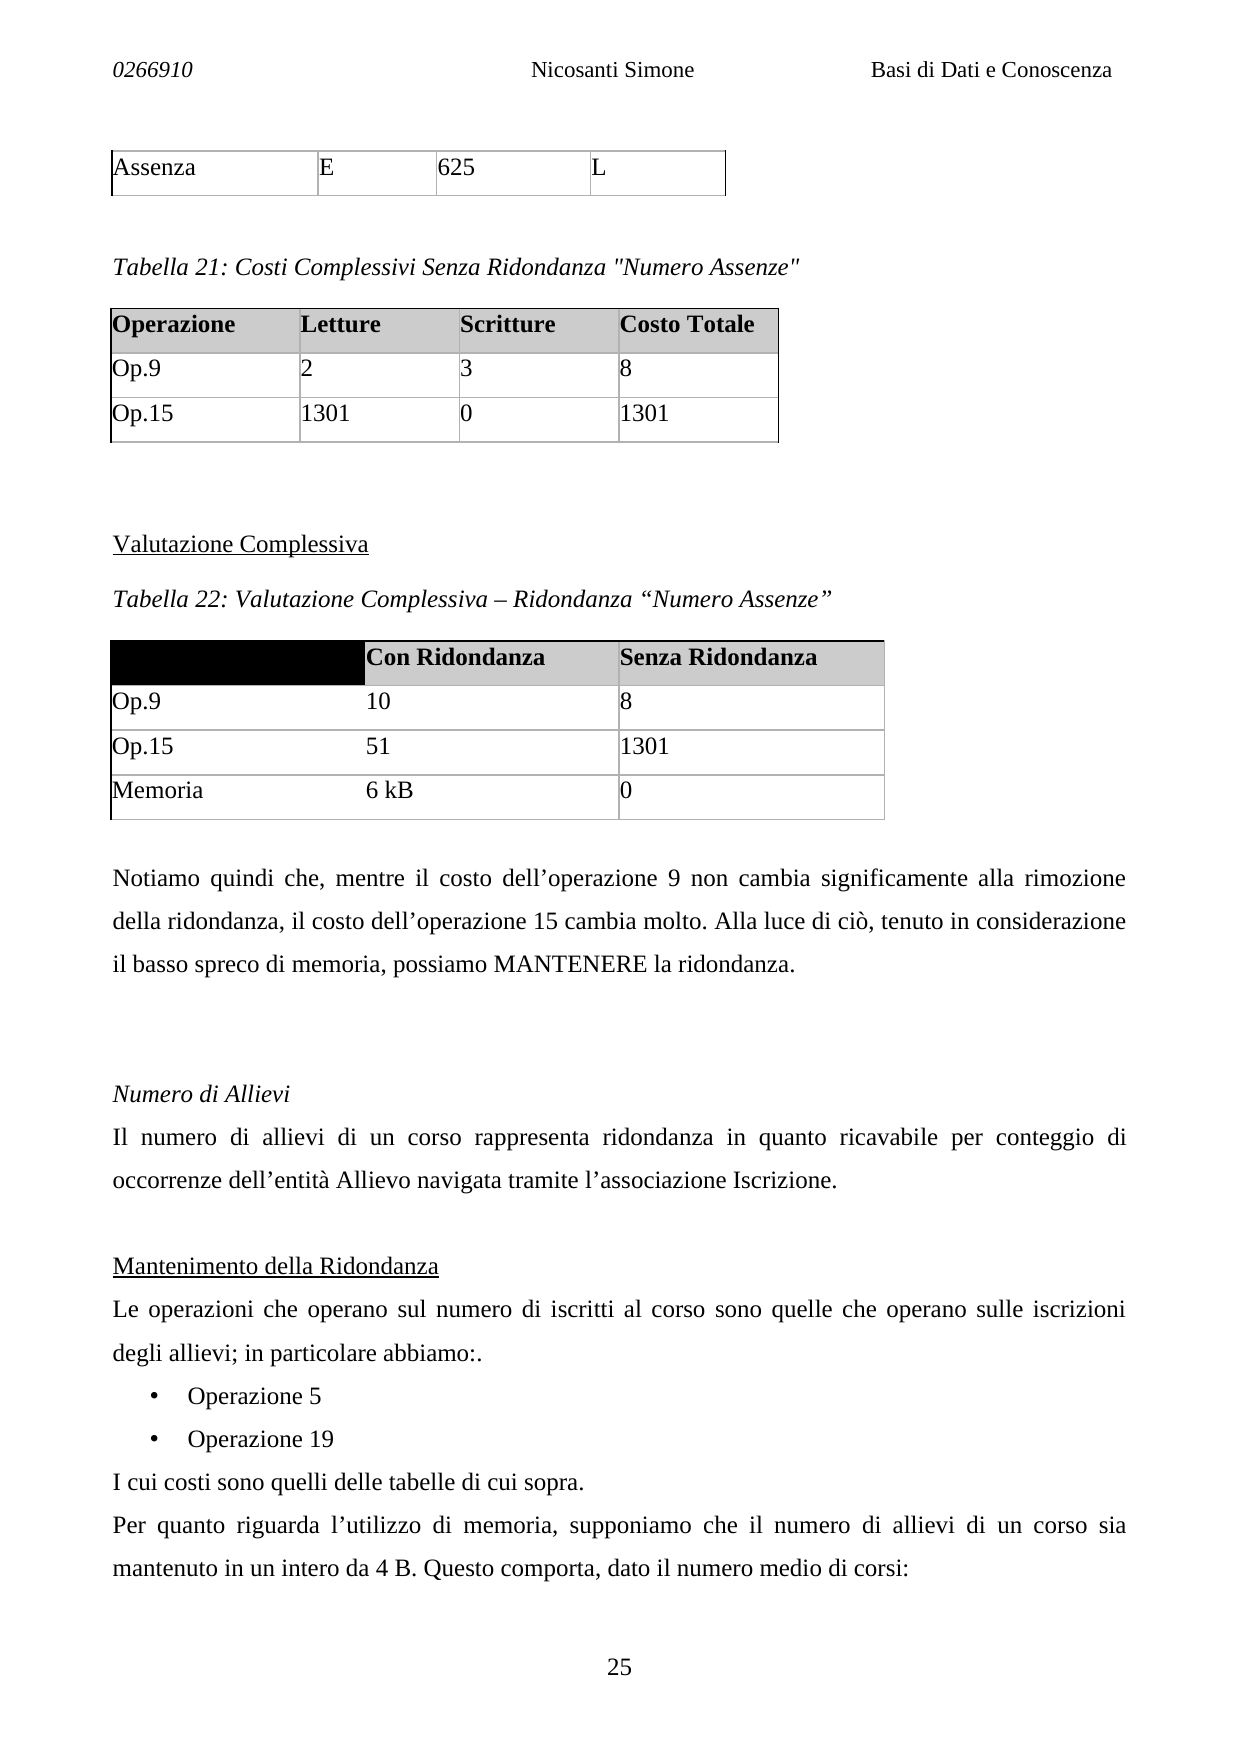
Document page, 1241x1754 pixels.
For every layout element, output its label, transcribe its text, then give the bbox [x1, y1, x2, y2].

table_cell Op.15 [112, 398, 299, 441]
text Per quanto riguarda l’utilizzo di memoria, supponiamo che il numero di allievi di un corso sia mantenuto in un intero da 4 B. Questo comporta, dato il numero medio di corsi: [112, 1510, 1128, 1582]
table_cell 8 [620, 686, 884, 729]
table_cell Op.9 [112, 686, 365, 729]
table_cell Memoria [112, 776, 365, 818]
table_cell 6 kB [365, 776, 618, 818]
table_cell 1301 [301, 398, 459, 441]
text Notiamo quindi che, mentre il costo dell’operazione 9 non cambia significamente alla rimozione della ridondanza, il costo dell’operazione 15 cambia molto. Alla luce di ciò, tenuto in considerazione il basso spreco di memoria, possiamo MANTENERE la ridondanza. [112, 863, 1128, 978]
table_header Senza Ridondanza [620, 642, 884, 685]
text Le operazioni che operano sul numero di iscritti al corso sono quelle che operano sulle iscrizioni degli allievi; in particolare abbiamo:. [112, 1294, 1128, 1366]
table_cell Op.9 [112, 354, 299, 397]
list Operazione 19 [150, 1424, 1128, 1453]
table_cell 1301 [620, 731, 884, 774]
list Operazione 5 [150, 1381, 1128, 1409]
text Valutazione Complessiva [112, 529, 1128, 558]
table_cell 8 [620, 354, 778, 397]
table_cell 0 [460, 398, 618, 441]
table_cell L [591, 152, 725, 194]
table_cell 0 [620, 776, 884, 818]
table_header Operazione [112, 309, 299, 352]
table_cell E [319, 152, 436, 194]
text Numero di Allievi [112, 1079, 1128, 1108]
text Mantenimento della Ridondanza [112, 1251, 1128, 1280]
table_cell 2 [301, 354, 459, 397]
table_header Letture [301, 309, 459, 352]
table_header Con Ridondanza [365, 642, 618, 685]
table_cell 51 [365, 731, 618, 774]
table_cell 10 [365, 686, 618, 729]
table_cell Op.15 [112, 731, 365, 774]
text I cui costi sono quelli delle tabelle di cui sopra. [112, 1467, 1128, 1496]
table_header [112, 642, 365, 685]
table_header Costo Totale [620, 309, 778, 352]
table_header Scritture [460, 309, 618, 352]
text Tabella 21: Costi Complessivi Senza Ridondanza "Numero Assenze" [112, 252, 1128, 281]
text Tabella 22: Valutazione Complessiva – Ridondanza “Numero Assenze” [112, 584, 1128, 613]
table_cell Assenza [113, 152, 317, 194]
table_cell 625 [437, 152, 590, 194]
table_cell 1301 [620, 398, 778, 441]
text Il numero di allievi di un corso rappresenta ridondanza in quanto ricavabile per conteggio di occorrenze dell’entità Allievo navigata tramite l’associazione Iscrizione. [112, 1122, 1128, 1194]
table_cell 3 [460, 354, 618, 397]
